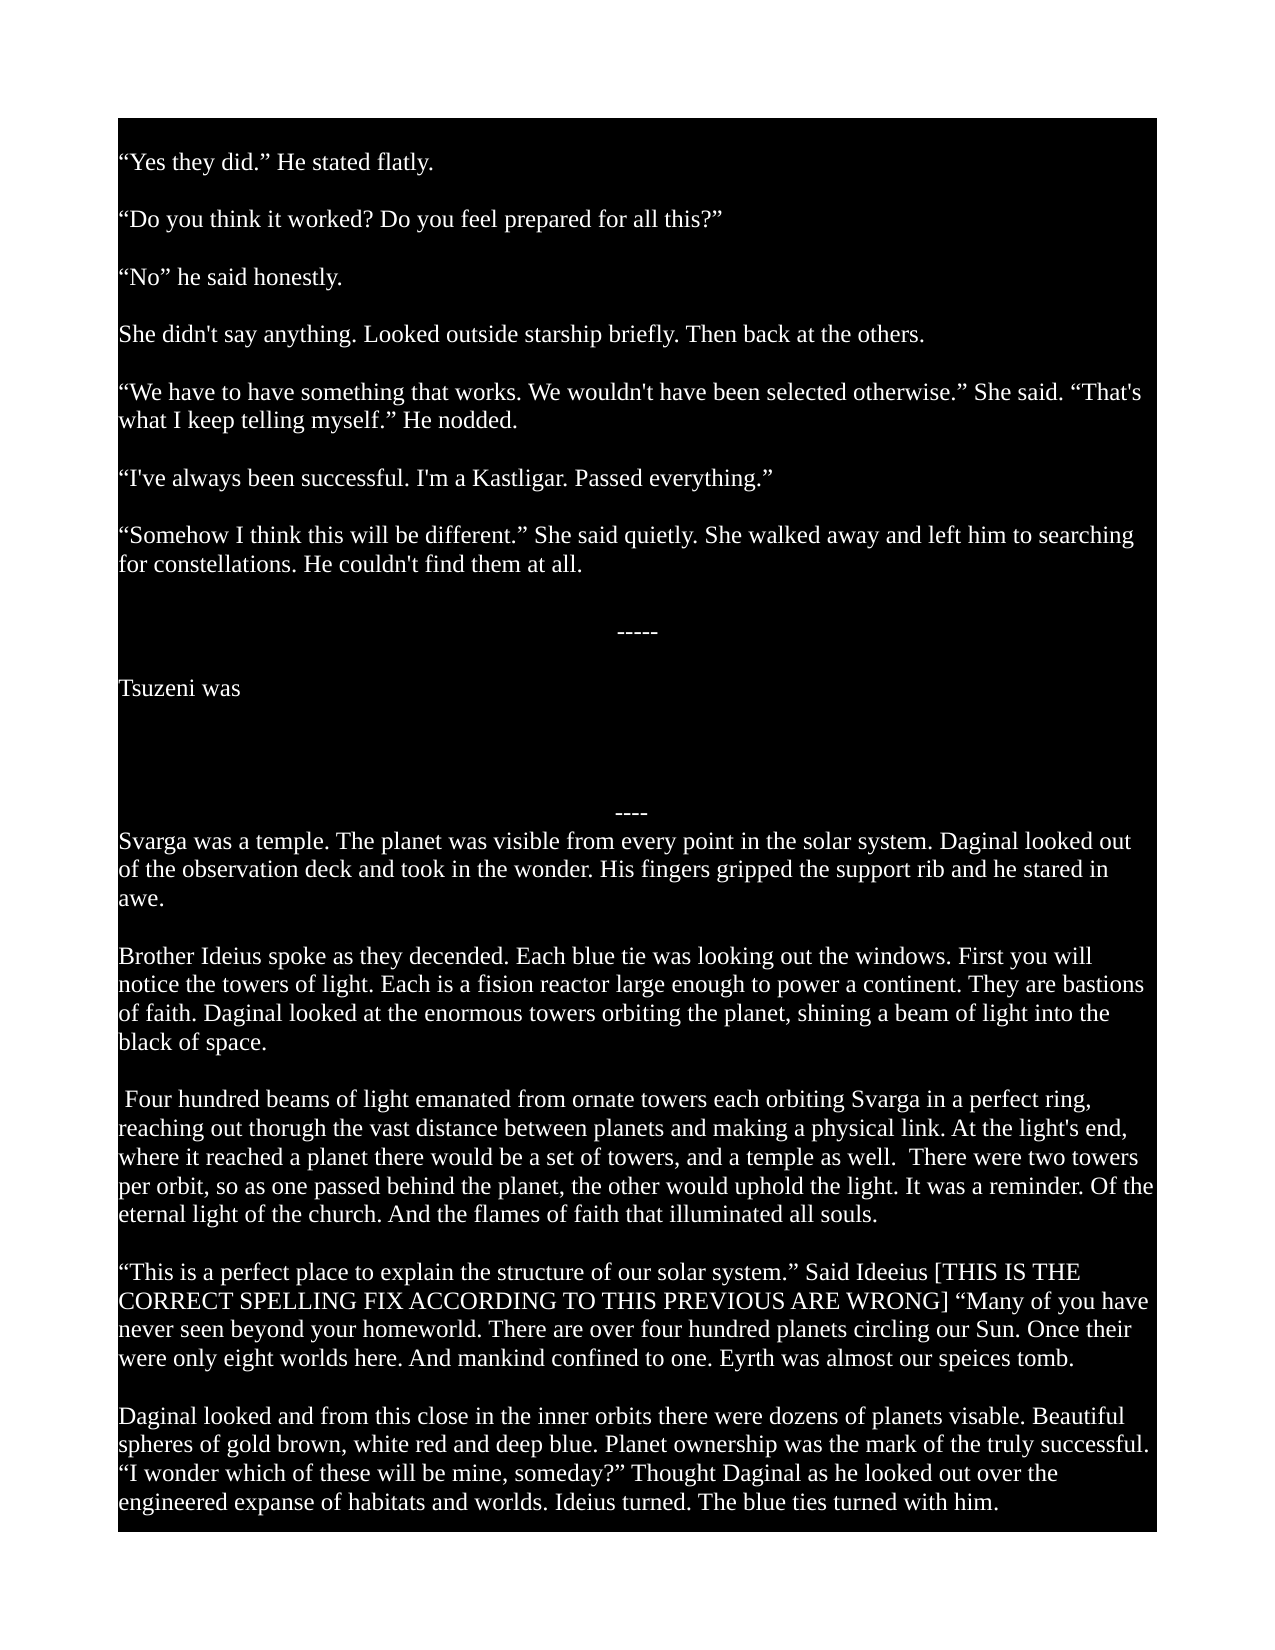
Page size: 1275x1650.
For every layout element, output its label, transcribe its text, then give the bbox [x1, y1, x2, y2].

text ---- [118, 798, 1157, 826]
text Svarga was a temple. The planet was visible from every point in the solar system. Daginal looked out of the observation deck and took in the wonder. His fingers gripped the support rib and he stared in awe. [118, 826, 1157, 912]
text “I've always been successful. I'm a Kastligar. Passed everything.” [118, 463, 1157, 492]
text Four hundred beams of light emanated from ornate towers each orbiting Svarga in a perfect ring, reaching out thorugh the vast distance between planets and making a physical link. At the light's end, where it reached a planet there would be a set of towers, and a temple as well. There were two towers per orbit, so as one passed behind the planet, the other would uphold the light. It was a reminder. Of the eternal light of the church. And the flames of faith that illuminated all souls. “This is a perfect place to explain the structure of our solar system.” Said Ideeius [THIS IS THE CORRECT SPELLING FIX ACCORDING TO THIS PREVIOUS ARE WRONG] “Many of you have never seen beyond your homeworld. There are over four hundred planets circling our Sun. Once their were only eight worlds here. And mankind confined to one. Eyrth was almost our speices tomb. Daginal looked and from this close in the inner orbits there were dozens of planets visable. Beautiful spheres of gold brown, white red and deep blue. Planet ownership was the mark of the truly successful. “I wonder which of these will be mine, someday?” Thought Daginal as he looked out over the engineered expanse of habitats and worlds. Ideius turned. The blue ties turned with him. [118, 1084, 1157, 1516]
text She didn't say anything. Looked outside starship briefly. Then back at the others. “We have to have something that works. We wouldn't have been selected otherwise.” She said. “That's what I keep telling myself.” He nodded. [118, 319, 1157, 434]
text “Yes they did.” He stated flatly. [118, 147, 1157, 176]
text Tsuzeni was [118, 673, 1157, 759]
text Brother Ideius spoke as they decended. Each blue tie was looking out the windows. First you will notice the towers of light. Each is a fision reactor large enough to power a continent. They are bastions of faith. Daginal looked at the enormous towers orbiting the planet, shining a beam of light into the black of space. [118, 941, 1157, 1056]
text “Do you think it worked? Do you feel prepared for all this?” “No” he said honestly. [118, 204, 1157, 291]
text ----- [118, 617, 1157, 673]
text “Somehow I think this will be different.” She said quietly. She walked away and left him to searching for constellations. He couldn't find them at all. [118, 521, 1157, 578]
text [118, 118, 1157, 147]
